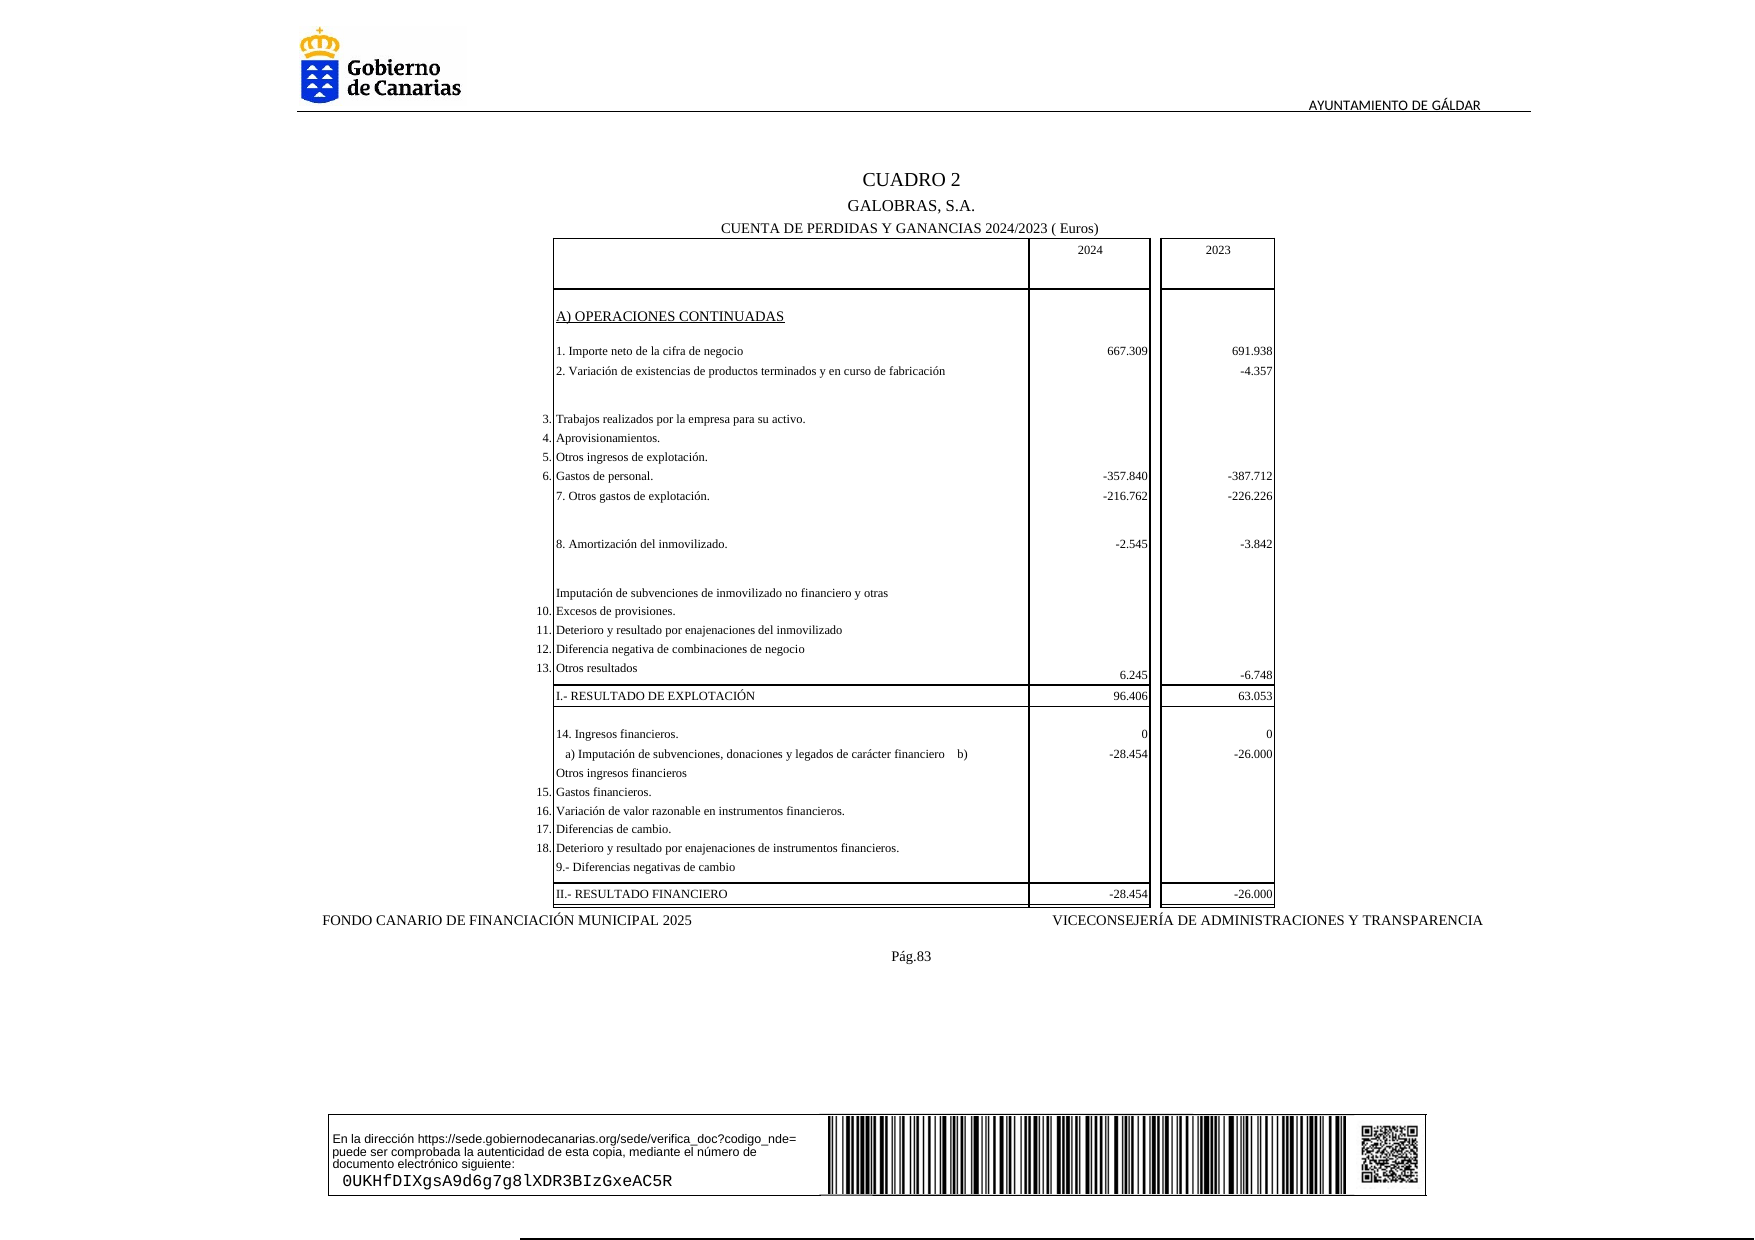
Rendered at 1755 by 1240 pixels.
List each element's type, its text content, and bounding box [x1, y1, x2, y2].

table_cell 6.245 [1030, 582, 1149, 684]
table_cell -216.762 [1030, 485, 1149, 533]
table_cell Imputación de subvenciones de inmovilizado no financiero y otras Excesos de provisiones. Deterioro y resultado por enajenaciones del inmovilizado Diferencia negativa de combinaciones de negocio Otros resultados [554, 582, 1028, 684]
table_cell -357.840 [1030, 409, 1149, 485]
table_cell -387.712 [1162, 409, 1274, 485]
table_cell [1151, 533, 1160, 582]
table_cell -28.454 [1030, 884, 1149, 903]
table_cell 96.406 [1030, 686, 1149, 706]
table_cell -4.357 [1162, 360, 1274, 408]
table_cell 63.053 [1162, 686, 1274, 706]
table_cell 2. Variación de existencias de productos terminados y en curso de fabricación [554, 360, 1028, 408]
table_cell -6.748 [1162, 582, 1274, 684]
text CUADRO 2 [862, 167, 1529, 190]
table_cell [1030, 360, 1149, 408]
table_cell [1151, 582, 1160, 743]
table_cell II.- RESULTADO FINANCIERO [554, 884, 1028, 903]
table_cell 14. Ingresos financieros. [554, 707, 1028, 743]
table_header 2024 [1030, 239, 1149, 288]
table_cell 667.309 [1030, 290, 1149, 360]
table_cell 0 [1030, 707, 1149, 743]
table_header [1151, 238, 1160, 360]
table_cell A) OPERACIONES CONTINUADAS 1. Importe neto de la cifra de negocio [554, 290, 1028, 360]
table_cell 0 [1162, 707, 1274, 743]
text CUENTA DE PERDIDAS Y GANANCIAS 2024/2023 ( Euros) [721, 220, 1529, 237]
table_cell -226.226 [1162, 485, 1274, 533]
table_cell -3.842 [1162, 533, 1274, 582]
table_cell Trabajos realizados por la empresa para su activo. Aprovisionamientos. Otros ingresos de explotación. Gastos de personal. [554, 409, 1028, 485]
table_cell -26.000 [1162, 884, 1274, 903]
table_cell [1151, 409, 1160, 485]
table_header [554, 239, 1028, 288]
table_cell 7. Otros gastos de explotación. [554, 485, 1028, 533]
table_cell -26.000 [1162, 744, 1274, 882]
table_cell I.- RESULTADO DE EXPLOTACIÓN [554, 686, 1028, 706]
table_cell [1151, 485, 1160, 533]
table_cell [1151, 360, 1160, 408]
table_cell -28.454 [1030, 744, 1149, 882]
table_cell [1151, 744, 1160, 903]
table_cell a) Imputación de subvenciones, donaciones y legados de carácter financiero b) Otros ingresos financieros Gastos financieros. Variación de valor razonable en instrumentos financieros. Diferencias de cambio. Deterioro y resultado por enajenaciones de instrumentos financieros. 9.- Diferencias negativas de cambio [554, 744, 1028, 882]
text GALOBRAS, S.A. [847, 196, 1505, 215]
table_cell -2.545 [1030, 533, 1149, 582]
table_header 2023 [1162, 239, 1274, 288]
table_cell 8. Amortización del inmovilizado. [554, 533, 1028, 582]
table_cell 691.938 [1162, 290, 1274, 360]
